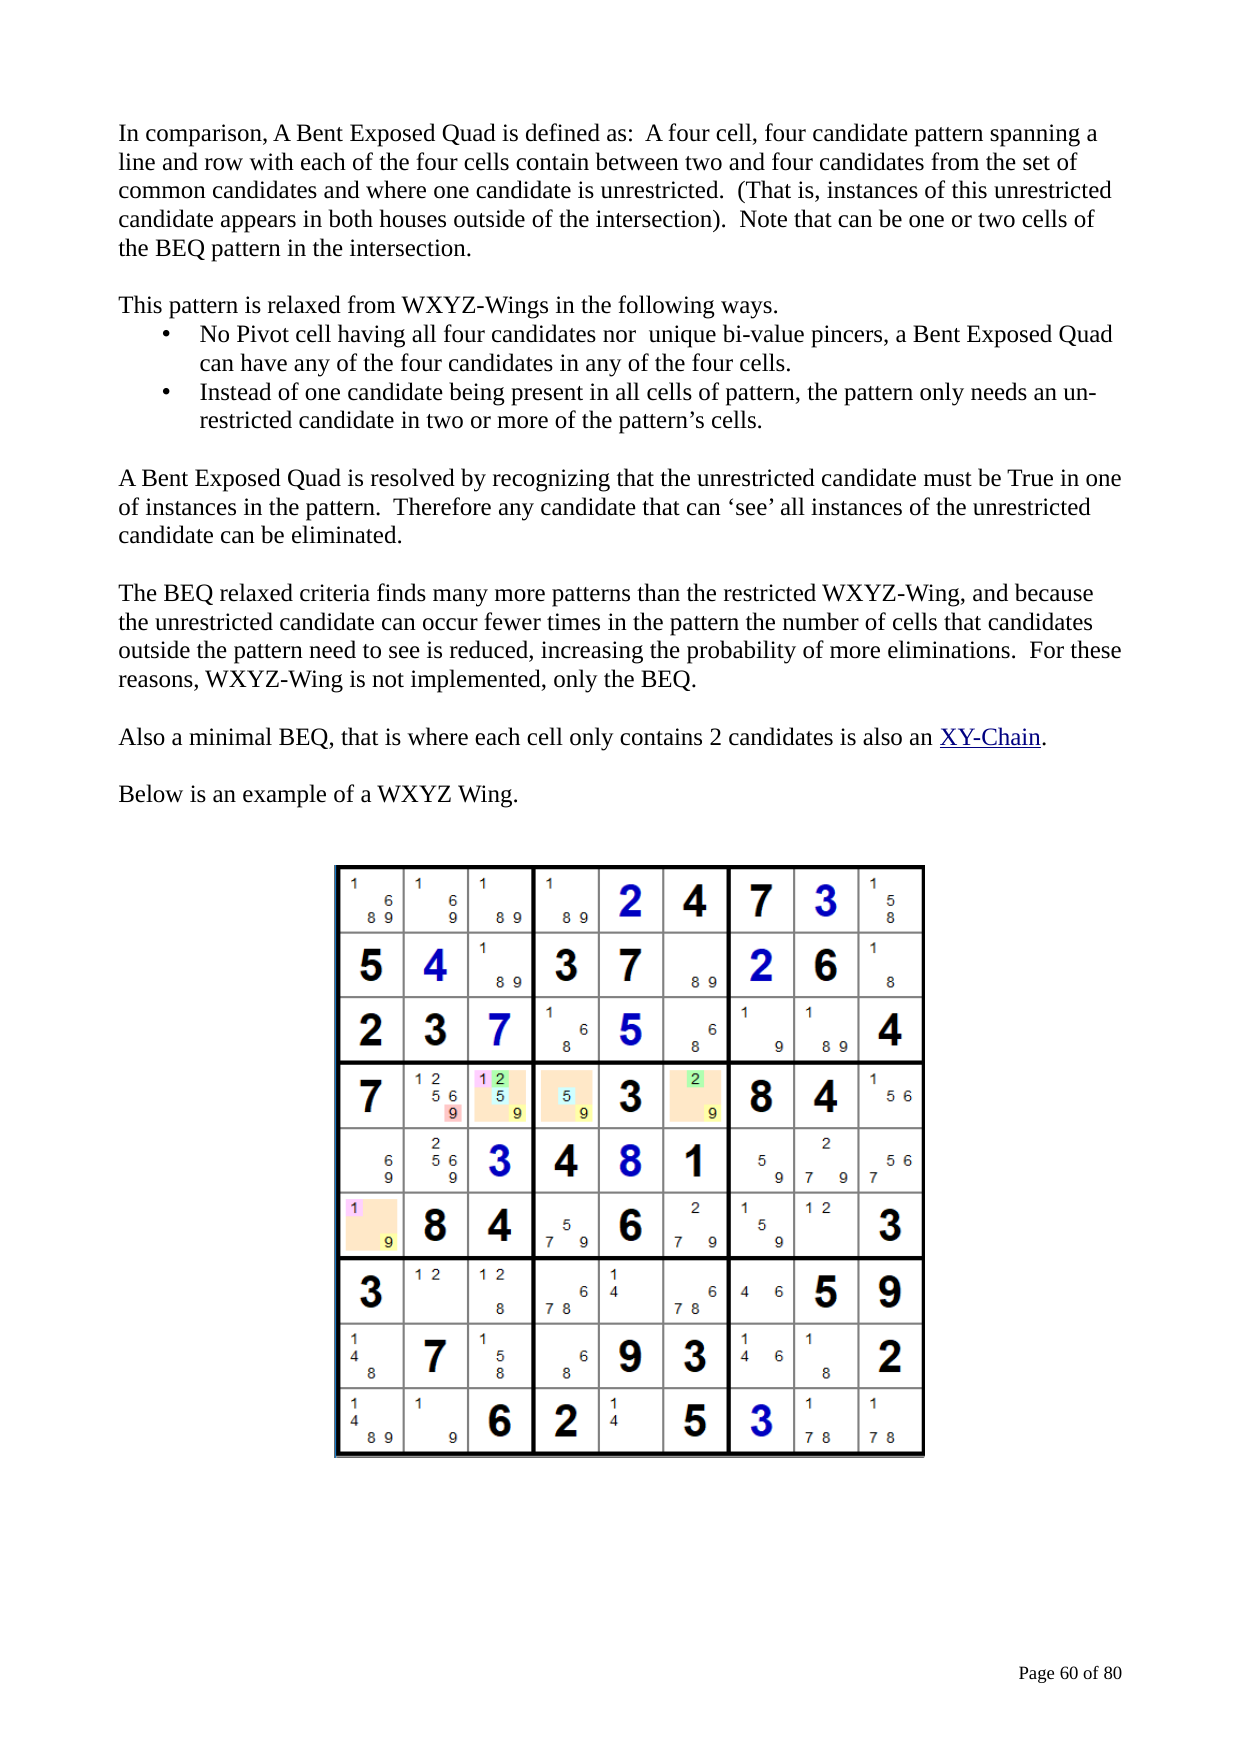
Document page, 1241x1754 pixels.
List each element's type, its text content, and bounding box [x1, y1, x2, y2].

list Instead of one candidate being present in all cells of pattern, the pattern only needs an un-restricted candidate in two or more of the pattern’s cells. [162, 377, 1122, 434]
picture [334, 865, 925, 1458]
text A Bent Exposed Quad is resolved by recognizing that the unrestricted candidate must be True in one of instances in the pattern. Therefore any candidate that can ‘see’ all instances of the unrestricted candidate can be eliminated. [118, 463, 1122, 549]
list No Pivot cell having all four candidates nor unique bi-value pincers, a Bent Exposed Quad can have any of the four candidates in any of the four cells. [162, 319, 1122, 377]
text In comparison, A Bent Exposed Quad is defined as: A four cell, four candidate pattern spanning a line and row with each of the four cells contain between two and four candidates from the set of common candidates and where one candidate is unrestricted. (That is, instances of this unrestricted candidate appears in both houses outside of the intersection). Note that can be one or two cells of the BEQ pattern in the intersection. [118, 118, 1122, 262]
text The BEQ relaxed criteria finds many more patterns than the restricted WXYZ-Wing, and because the unrestricted candidate can occur fewer times in the pattern the number of cells that candidates outside the pattern need to see is reduced, increasing the probability of more eliminations. For these reasons, WXYZ-Wing is not implemented, only the BEQ. [118, 578, 1122, 693]
text This pattern is relaxed from WXYZ-Wings in the following ways. [118, 291, 1122, 319]
text Below is an example of a WXYZ Wing. [118, 779, 1122, 808]
text Also a minimal BEQ, that is where each cell only contains 2 candidates is also an XY-Chain. [118, 722, 1122, 751]
